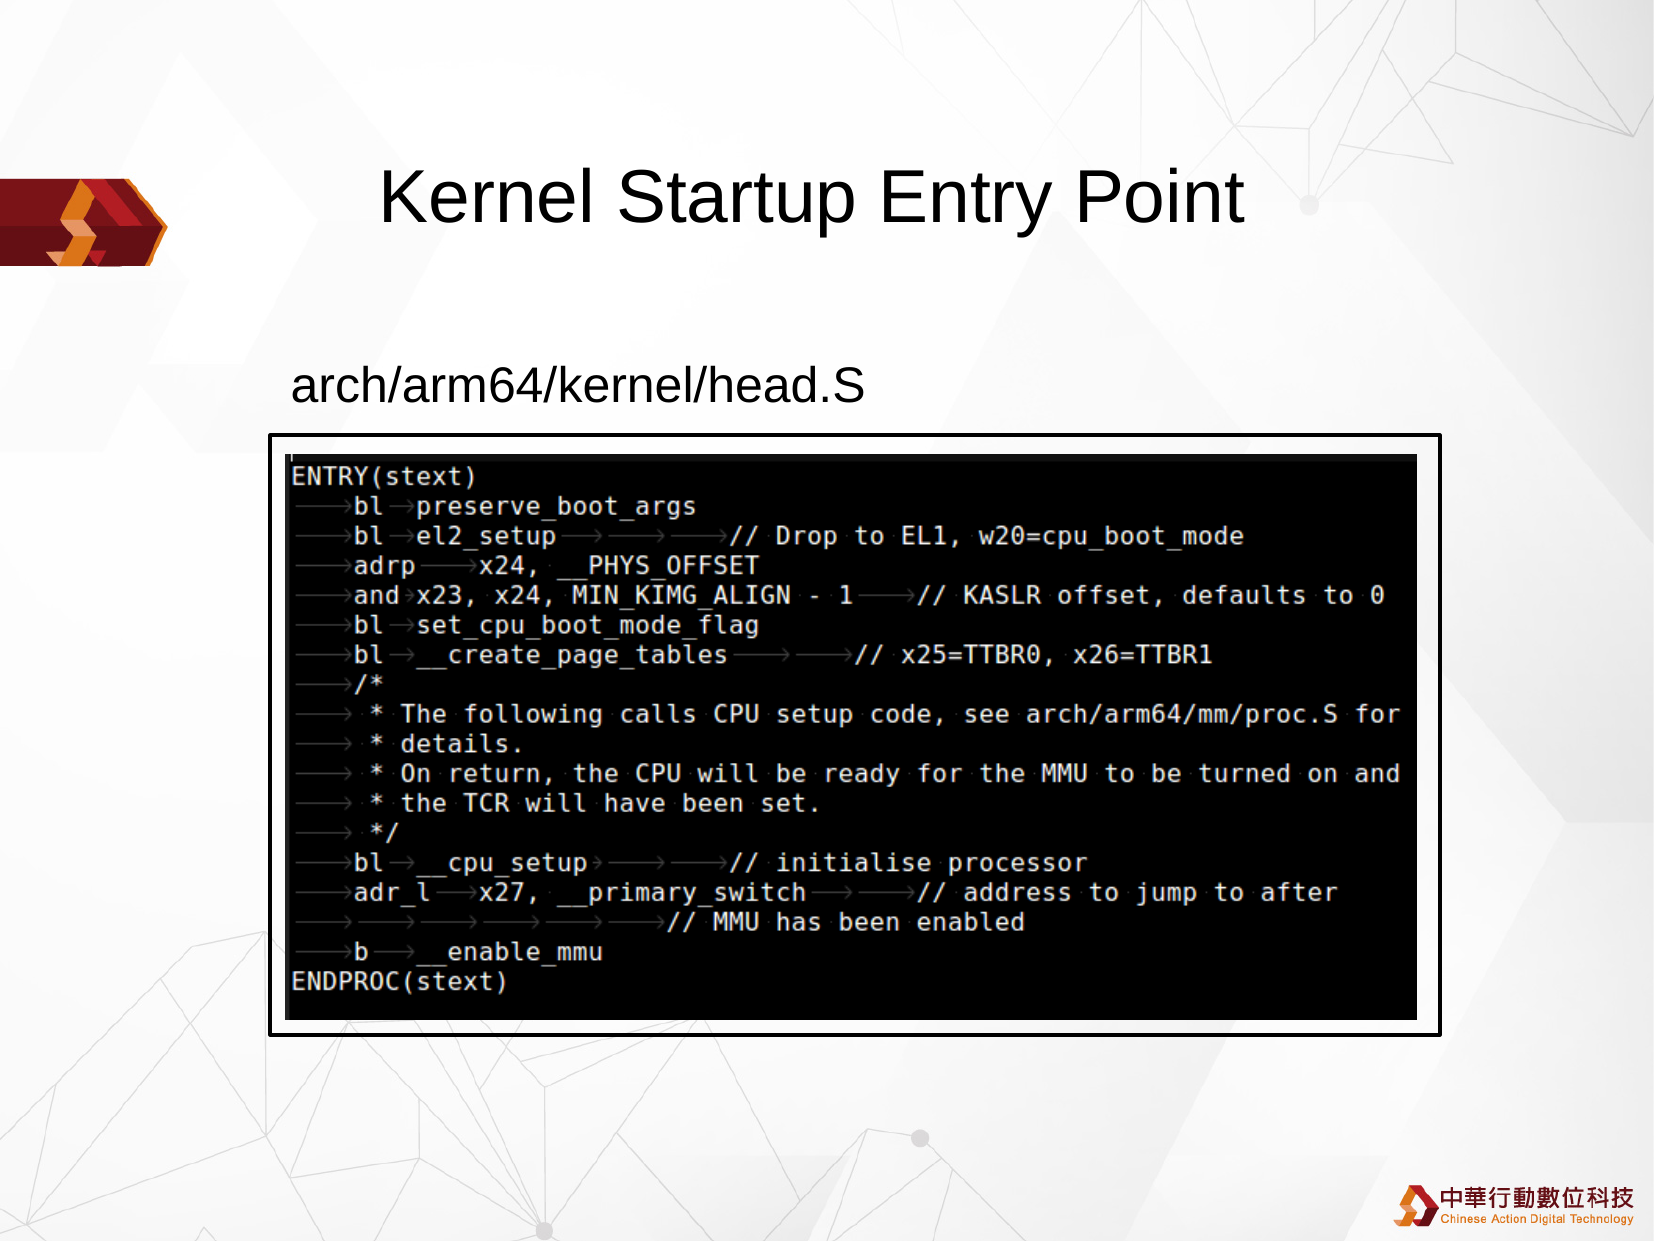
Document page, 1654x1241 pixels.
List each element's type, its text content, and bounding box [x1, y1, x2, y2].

text_box arch/arm64/kernel/head.S [275, 349, 946, 421]
title Kernel Startup Entry Point [118, 112, 1506, 281]
picture [0, 0, 1654, 1241]
